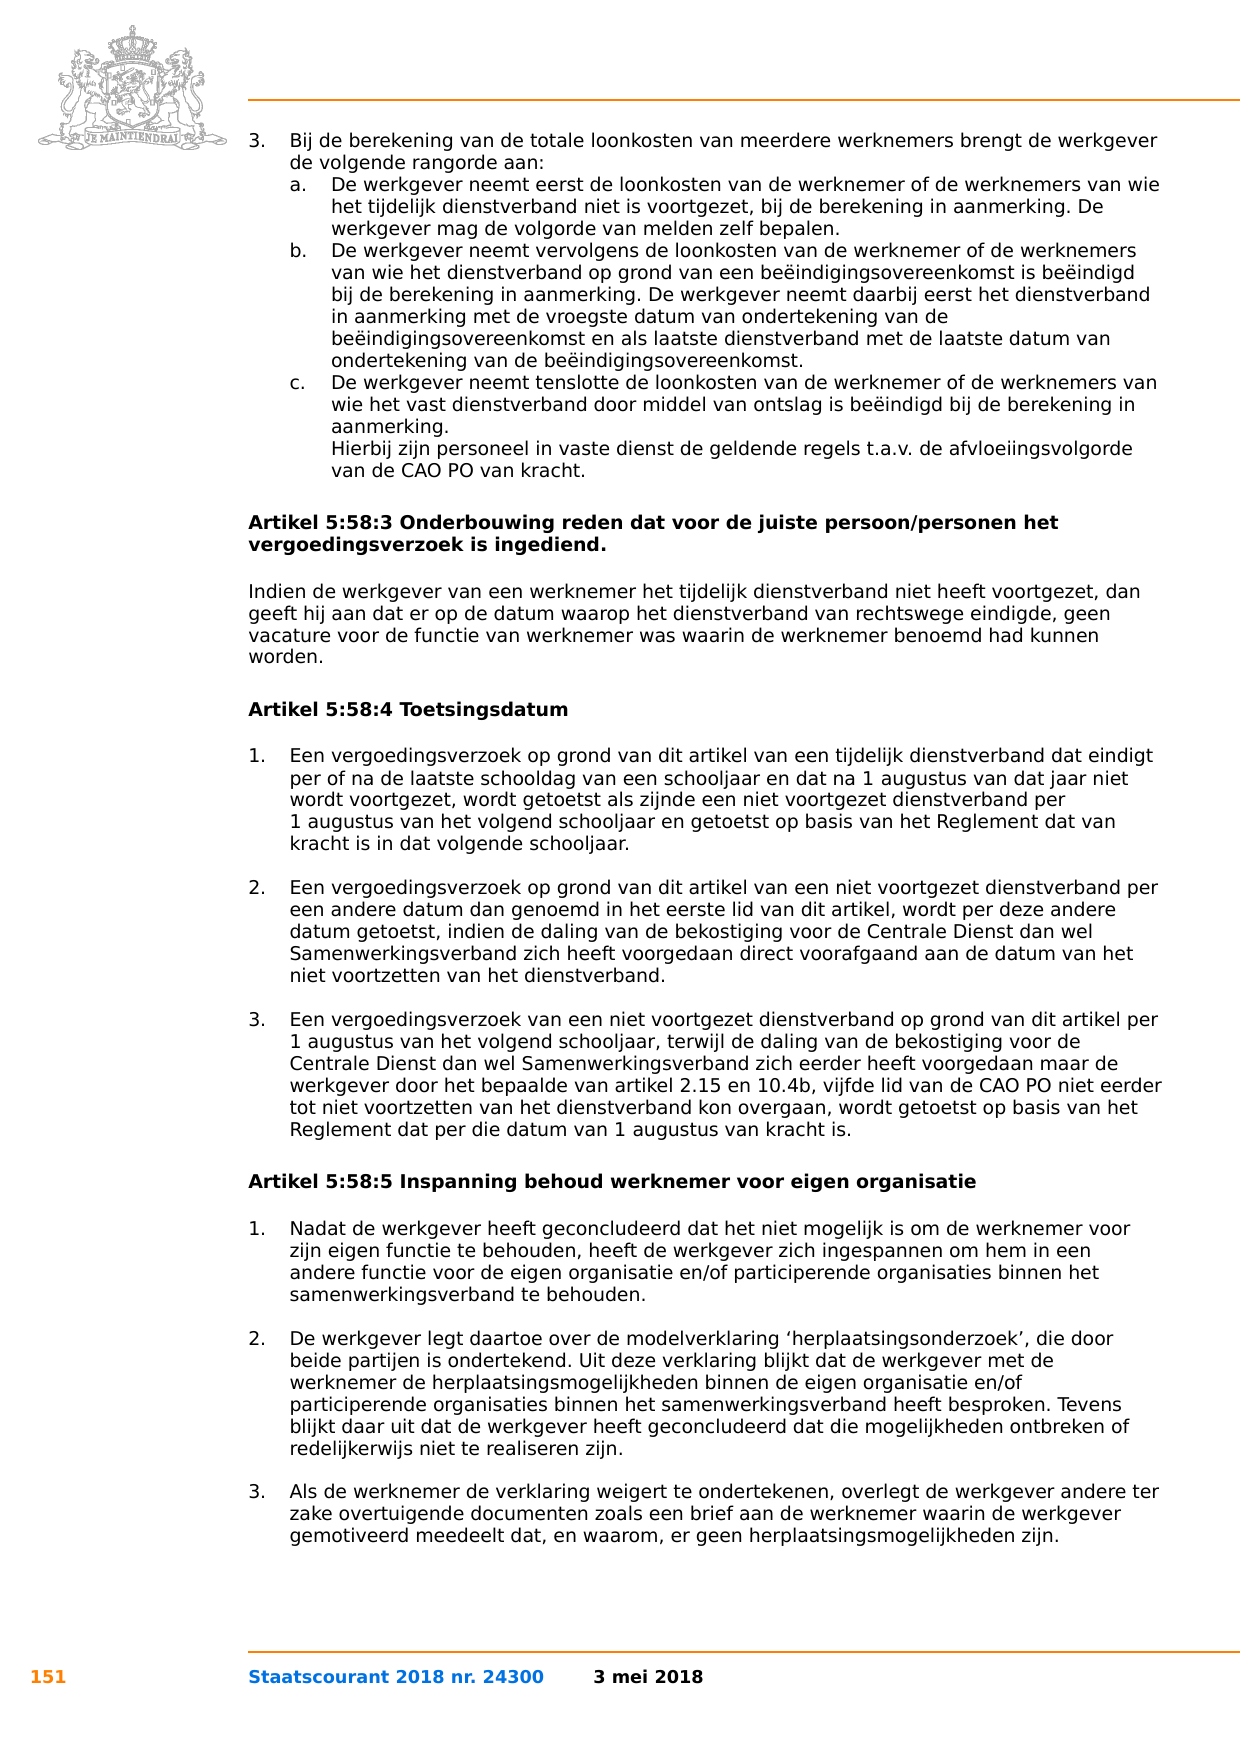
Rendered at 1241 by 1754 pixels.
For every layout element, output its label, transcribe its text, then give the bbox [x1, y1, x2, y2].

text b. De werkgever neemt vervolgens de loonkosten van de werknemer of de werknemers van wie het dienstverband op grond van een beëindigingsovereenkomst is beëindigd bij de berekening in aanmerking. De werkgever neemt daarbij eerst het dienstverband in aanmerking met de vroegste datum van ondertekening van de beëindigingsovereenkomst en als laatste dienstverband met de laatste datum van ondertekening van de beëindigingsovereenkomst. [289, 240, 1163, 372]
picture [38, 25, 227, 150]
text 1. Nadat de werkgever heeft geconcludeerd dat het niet mogelijk is om de werknemer voor zijn eigen functie te behouden, heeft de werkgever zich ingespannen om hem in een andere functie voor de eigen organisatie en/of participerende organisaties binnen het samenwerkingsverband te behouden. [248, 1218, 1163, 1306]
text 3. Als de werknemer de verklaring weigert te ondertekenen, overlegt de werkgever andere ter zake overtuigende documenten zoals een brief aan de werknemer waarin de werkgever gemotiveerd meedeelt dat, en waarom, er geen herplaatsingsmogelijkheden zijn. [248, 1481, 1163, 1547]
text Hierbij zijn personeel in vaste dienst de geldende regels t.a.v. de afvloeiingsvolgorde van de CAO PO van kracht. [331, 438, 1163, 482]
subtitle Artikel 5:58:3 Onderbouwing reden dat voor de juiste persoon/personen het vergoedingsverzoek is ingediend. [248, 512, 1163, 556]
subtitle Artikel 5:58:4 Toetsingsdatum [248, 698, 1163, 720]
text 2. De werkgever legt daartoe over de modelverklaring ‘herplaatsingsonderzoek’, die door beide partijen is ondertekend. Uit deze verklaring blijkt dat de werkgever met de werknemer de herplaatsingsmogelijkheden binnen de eigen organisatie en/of participerende organisaties binnen het samenwerkingsverband heeft besproken. Tevens blijkt daar uit dat de werkgever heeft geconcludeerd dat die mogelijkheden ontbreken of redelijkerwijs niet te realiseren zijn. [248, 1328, 1163, 1459]
text 3. Een vergoedingsverzoek van een niet voortgezet dienstverband op grond van dit artikel per 1 augustus van het volgend schooljaar, terwijl de daling van de bekostiging voor de Centrale Dienst dan wel Samenwerkingsverband zich eerder heeft voorgedaan maar de werkgever door het bepaalde van artikel 2.15 en 10.4b, vijfde lid van de CAO PO niet eerder tot niet voortzetten van het dienstverband kon overgaan, wordt getoetst op basis van het Reglement dat per die datum van 1 augustus van kracht is. [248, 1009, 1163, 1141]
subtitle Artikel 5:58:5 Inspanning behoud werknemer voor eigen organisatie [248, 1171, 1163, 1193]
text Indien de werkgever van een werknemer het tijdelijk dienstverband niet heeft voortgezet, dan geeft hij aan dat er op de datum waarop het dienstverband van rechtswege eindigde, geen vacature voor de functie van werknemer was waarin de werknemer benoemd had kunnen worden. [248, 581, 1163, 668]
text 1. Een vergoedingsverzoek op grond van dit artikel van een tijdelijk dienstverband dat eindigt per of na de laatste schooldag van een schooljaar en dat na 1 augustus van dat jaar niet wordt voortgezet, wordt getoetst als zijnde een niet voortgezet dienstverband per 1 augustus van het volgend schooljaar en getoetst op basis van het Reglement dat van kracht is in dat volgende schooljaar. [248, 745, 1163, 855]
text 2. Een vergoedingsverzoek op grond van dit artikel van een niet voortgezet dienstverband per een andere datum dan genoemd in het eerste lid van dit artikel, wordt per deze andere datum getoetst, indien de daling van de bekostiging voor de Centrale Dienst dan wel Samenwerkingsverband zich heeft voorgedaan direct voorafgaand aan de datum van het niet voortzetten van het dienstverband. [248, 877, 1163, 987]
text a. De werkgever neemt eerst de loonkosten van de werknemer of de werknemers van wie het tijdelijk dienstverband niet is voortgezet, bij de berekening in aanmerking. De werkgever mag de volgorde van melden zelf bepalen. [289, 174, 1163, 240]
text 3. Bij de berekening van de totale loonkosten van meerdere werknemers brengt de werkgever de volgende rangorde aan: [248, 130, 1163, 174]
text c. De werkgever neemt tenslotte de loonkosten van de werknemer of de werknemers van wie het vast dienstverband door middel van ontslag is beëindigd bij de berekening in aanmerking. [289, 372, 1163, 438]
